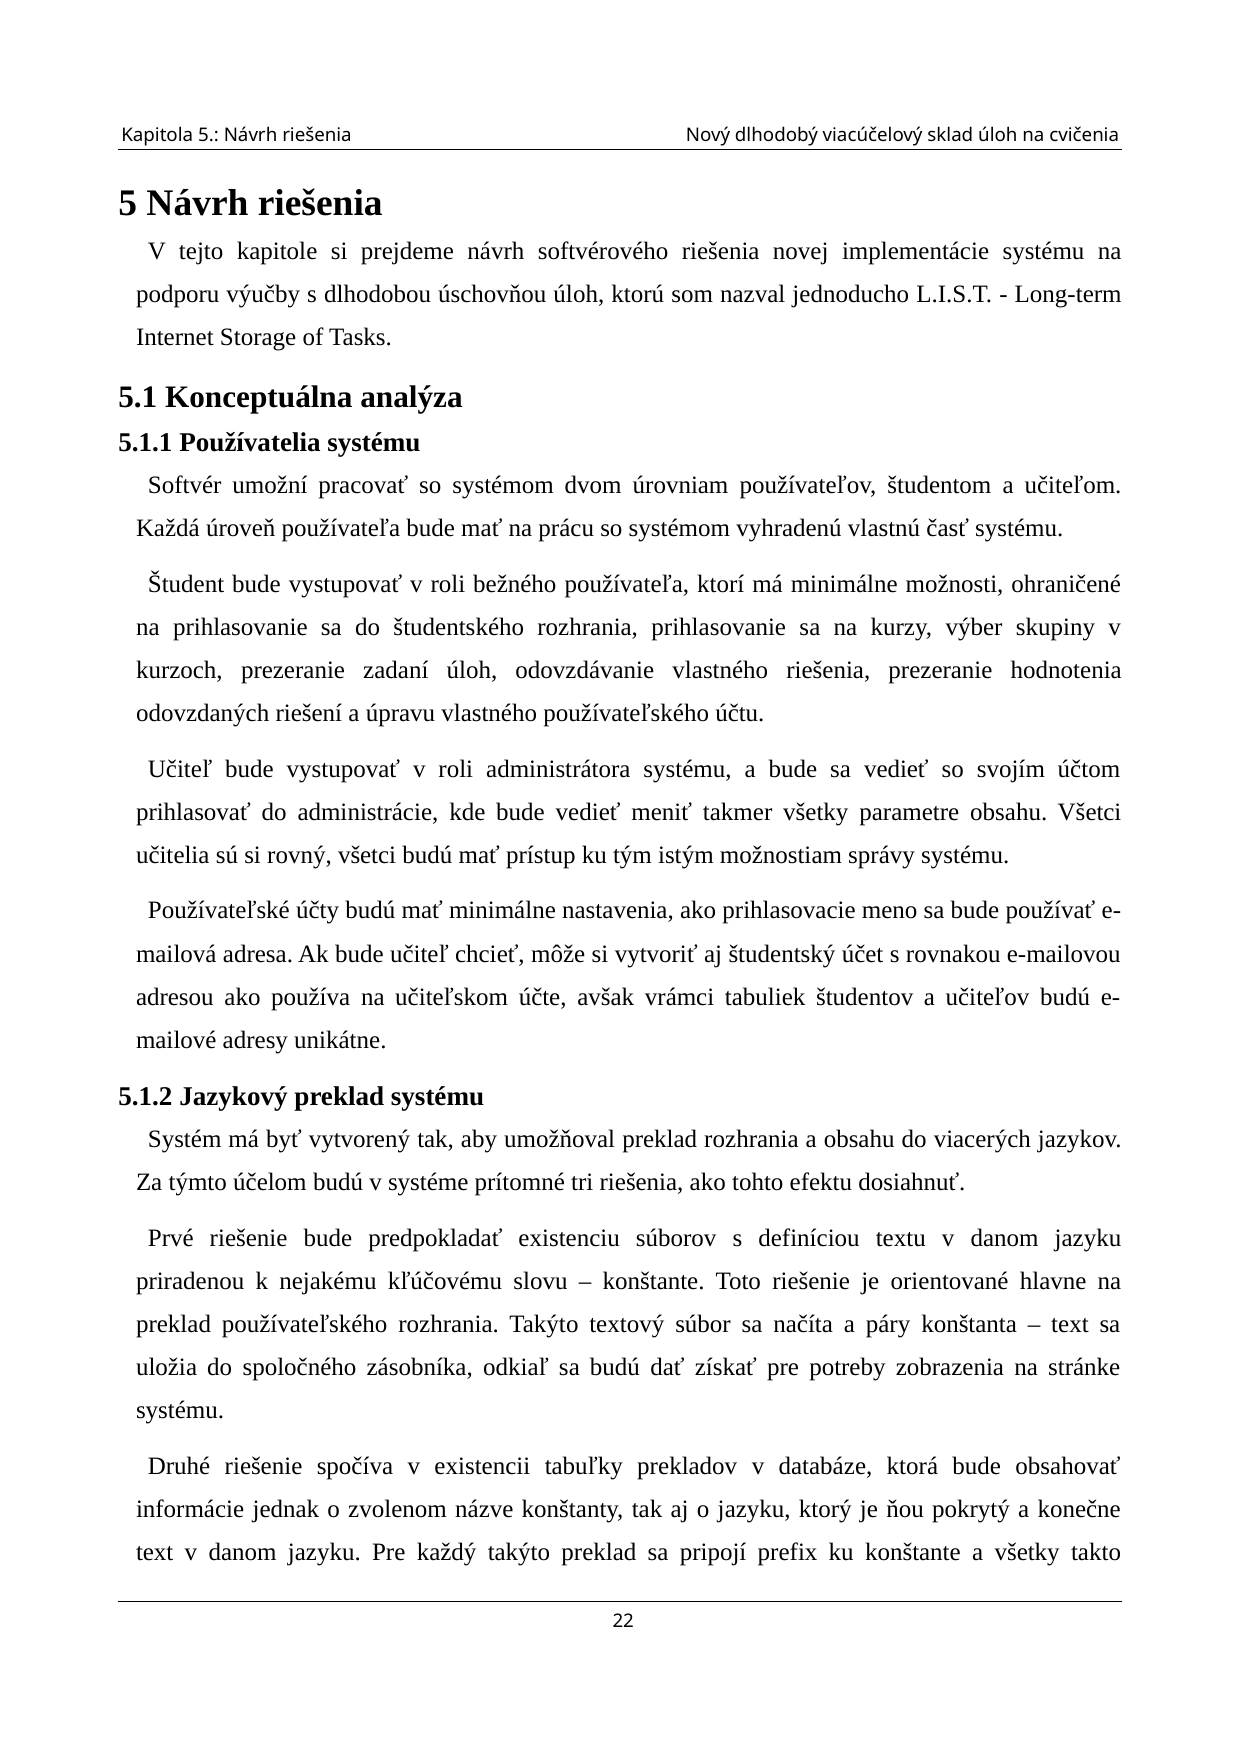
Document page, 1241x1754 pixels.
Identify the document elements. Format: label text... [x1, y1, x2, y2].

subtitle Návrh riešenia [118, 181, 1122, 224]
text Prvé riešenie bude predpokladať existenciu súborov s definíciou textu v danom jazyku priradenou k nejakému kľúčovému slovu – konštante. Toto riešenie je orientované hlavne na preklad používateľského rozhrania. Takýto textový súbor sa načíta a páry konštanta – text sa uložia do spoločného zásobníka, odkiaľ sa budú dať získať pre potreby zobrazenia na stránke systému. [136, 1223, 1122, 1424]
text Používateľské účty budú mať minimálne nastavenia, ako prihlasovacie meno sa bude používať e-mailová adresa. Ak bude učiteľ chcieť, môže si vytvoriť aj študentský účet s rovnakou e-mailovou adresou ako používa na učiteľskom účte, avšak vrámci tabuliek študentov a učiteľov budú e-mailové adresy unikátne. [136, 896, 1122, 1054]
subtitle Jazykový preklad systému [118, 1081, 1122, 1112]
text Softvér umožní pracovať so systémom dvom úrovniam používateľov, študentom a učiteľom. Každá úroveň používateľa bude mať na prácu so systémom vyhradenú vlastnú časť systému. [136, 470, 1122, 542]
subtitle Konceptuálna analýza [118, 378, 1122, 414]
text Učiteľ bude vystupovať v roli administrátora systému, a bude sa vedieť so svojím účtom prihlasovať do administrácie, kde bude vedieť meniť takmer všetky parametre obsahu. Všetci učitelia sú si rovný, všetci budú mať prístup ku tým istým možnostiam správy systému. [136, 754, 1122, 869]
subtitle Používatelia systému [118, 426, 1122, 457]
text Druhé riešenie spočíva v existencii tabuľky prekladov v databáze, ktorá bude obsahovať informácie jednak o zvolenom názve konštanty, tak aj o jazyku, ktorý je ňou pokrytý a konečne text v danom jazyku. Pre každý takýto preklad sa pripojí prefix ku konštante a všetky takto [136, 1451, 1122, 1566]
text Študent bude vystupovať v roli bežného používateľa, ktorí má minimálne možnosti, ohraničené na prihlasovanie sa do študentského rozhrania, prihlasovanie sa na kurzy, výber skupiny v kurzoch, prezeranie zadaní úloh, odovzdávanie vlastného riešenia, prezeranie hodnotenia odovzdaných riešení a úpravu vlastného používateľského účtu. [136, 569, 1122, 727]
text V tejto kapitole si prejdeme návrh softvérového riešenia novej implementácie systému na podporu výučby s dlhodobou úschovňou úloh, ktorú som nazval jednoducho L.I.S.T. - Long-term Internet Storage of Tasks. [136, 236, 1122, 351]
text Systém má byť vytvorený tak, aby umožňoval preklad rozhrania a obsahu do viacerých jazykov. Za týmto účelom budú v systéme prítomné tri riešenia, ako tohto efektu dosiahnuť. [136, 1124, 1122, 1196]
